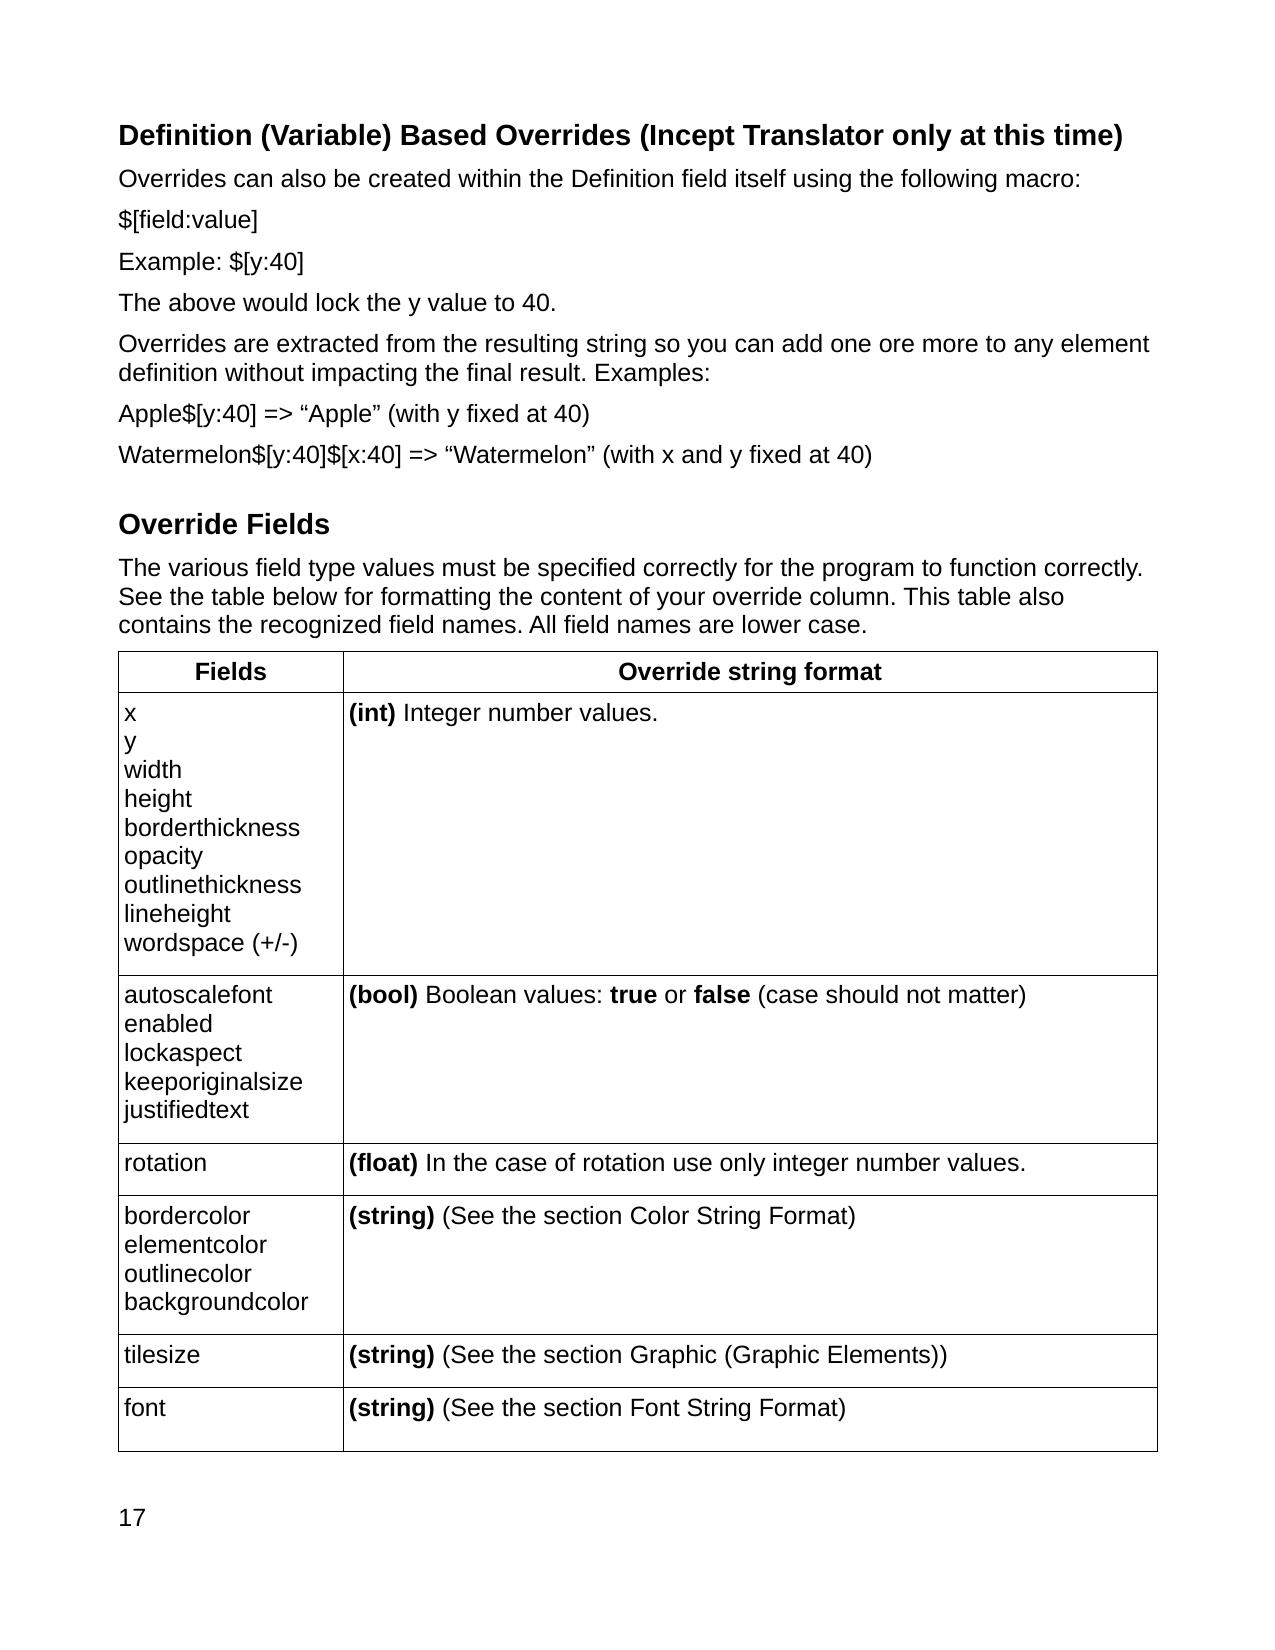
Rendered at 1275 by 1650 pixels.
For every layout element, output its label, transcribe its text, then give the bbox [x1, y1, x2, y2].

table_cell (string) (See the section Graphic (Graphic Elements)) [344, 1335, 1157, 1387]
table_cell bordercolor elementcolor outlinecolor backgroundcolor [119, 1196, 343, 1334]
table_header Override string format [344, 652, 1157, 692]
text Example: $[y:40] [118, 247, 1157, 275]
table_cell (string) (See the section Font String Format) [344, 1388, 1157, 1451]
text The above would lock the y value to 40. [118, 288, 1157, 317]
table_cell rotation [119, 1144, 343, 1195]
text Apple$[y:40] => “Apple” (with y fixed at 40) [118, 399, 1157, 428]
table_cell tilesize [119, 1335, 343, 1387]
table_cell (bool) Boolean values: true or false (case should not matter) [344, 976, 1157, 1142]
table_cell font [119, 1388, 343, 1451]
table_header Fields [119, 652, 343, 692]
subtitle Override Fields [118, 507, 1157, 540]
text Watermelon$[y:40]$[x:40] => “Watermelon” (with x and y fixed at 40) [118, 440, 1157, 469]
text $[field:value] [118, 205, 1157, 234]
table_cell (int) Integer number values. [344, 693, 1157, 974]
subtitle Definition (Variable) Based Overrides (Incept Translator only at this time) [118, 118, 1157, 152]
text Overrides can also be created within the Definition field itself using the following macro: [118, 164, 1157, 193]
table_cell (float) In the case of rotation use only integer number values. [344, 1144, 1157, 1195]
text The various field type values must be specified correctly for the program to function correctly. See the table below for formatting the content of your override column. This table also contains the recognized field names. All field names are lower case. [118, 553, 1157, 639]
table_cell x y width height borderthickness opacity outlinethickness lineheight wordspace (+/-) [119, 693, 343, 974]
text Overrides are extracted from the resulting string so you can add one ore more to any element definition without impacting the final result. Examples: [118, 329, 1157, 387]
table_cell autoscalefont enabled lockaspect keeporiginalsize justifiedtext [119, 976, 343, 1142]
table_cell (string) (See the section Color String Format) [344, 1196, 1157, 1334]
